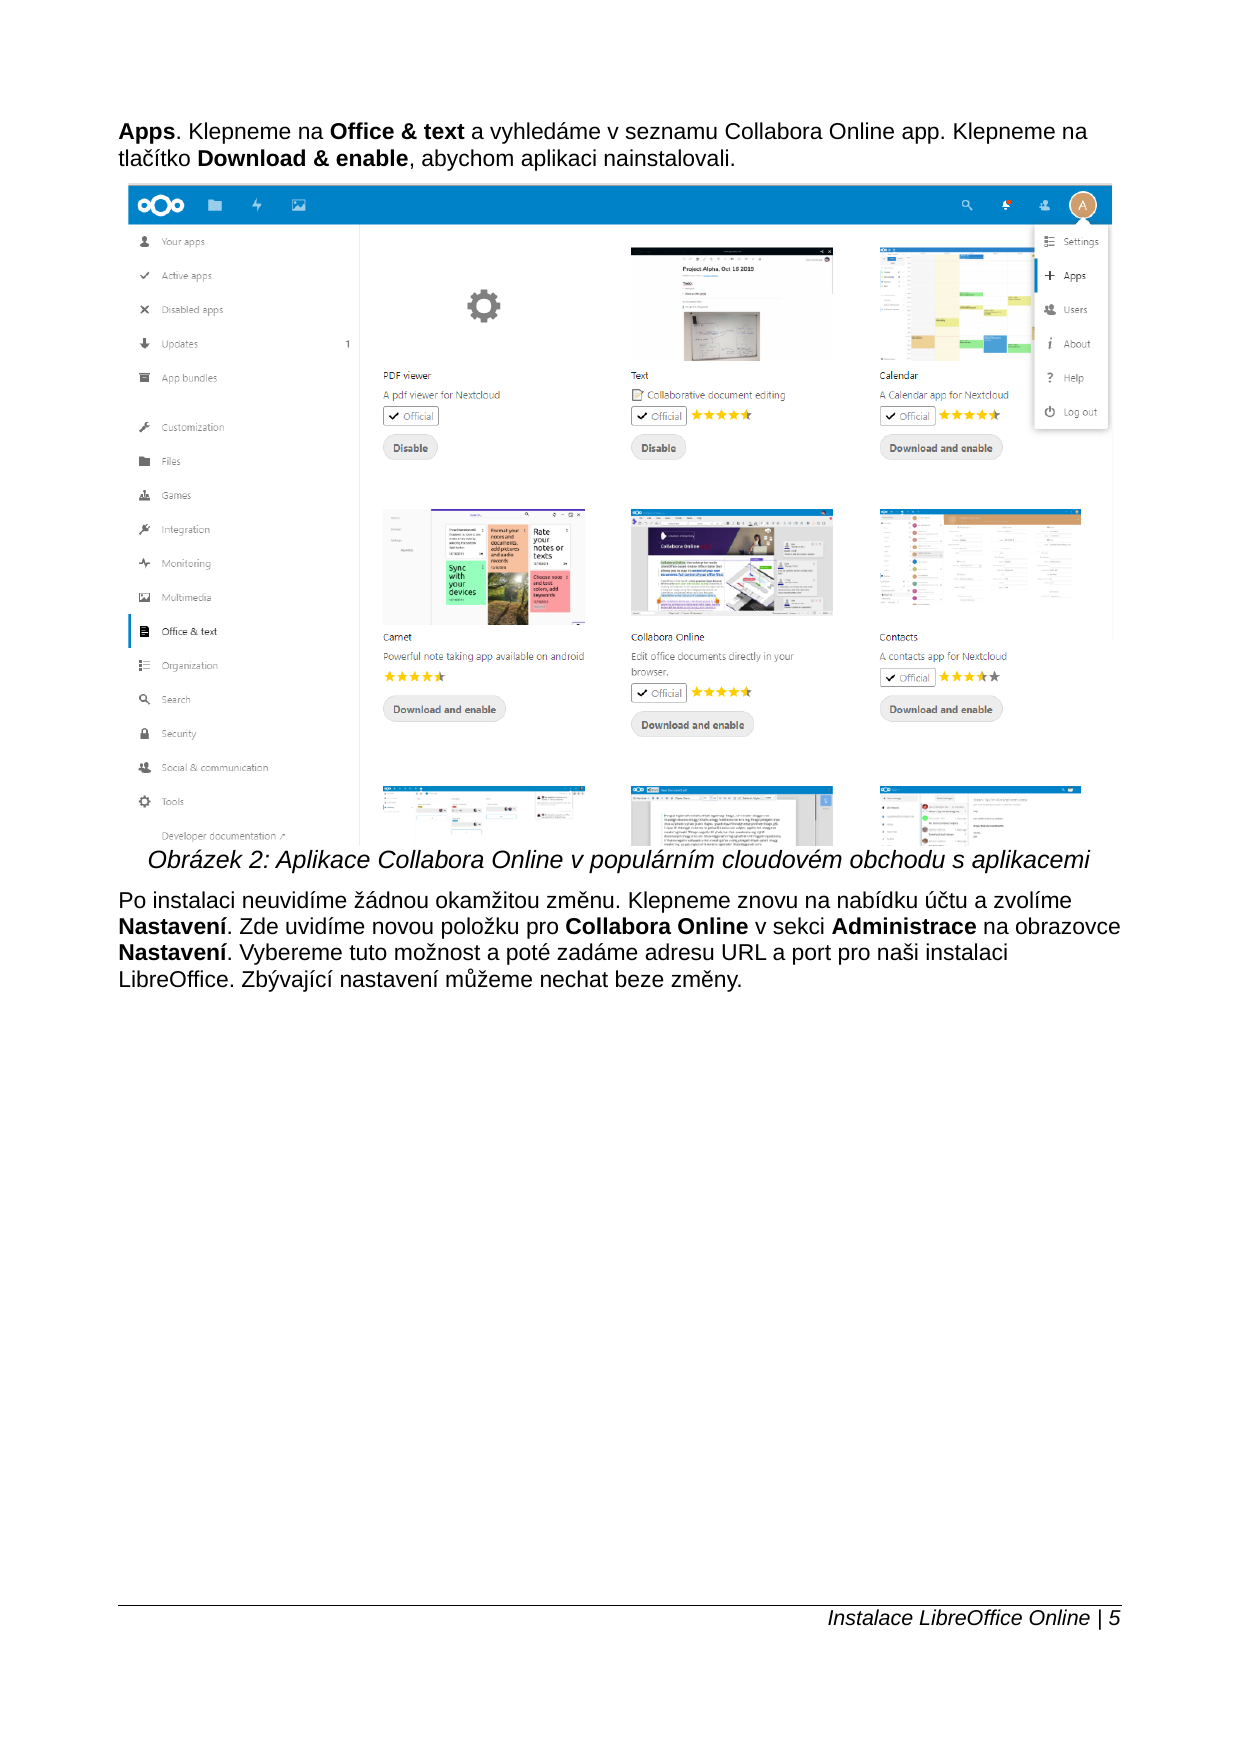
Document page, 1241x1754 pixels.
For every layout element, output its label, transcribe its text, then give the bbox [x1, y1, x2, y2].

picture [128, 183, 1113, 846]
text Obrázek 2: Aplikace Collabora Online v populárním cloudovém obchodu s aplikacemi [118, 846, 1122, 874]
text Po instalaci neuvidíme žádnou okamžitou změnu. Klepneme znovu na nabídku účtu a zvolíme Nastavení. Zde uvidíme novou položku pro Collabora Online v sekci Administrace na obrazovce Nastavení. Vybereme tuto možnost a poté zadáme adresu URL a port pro naši instalaci LibreOffice. Zbývající nastavení můžeme nechat beze změny. [118, 887, 1122, 992]
text Apps. Klepneme na Office & text a vyhledáme v seznamu Collabora Online app. Klepneme na tlačítko Download & enable, abychom aplikaci nainstalovali. [118, 118, 1122, 171]
